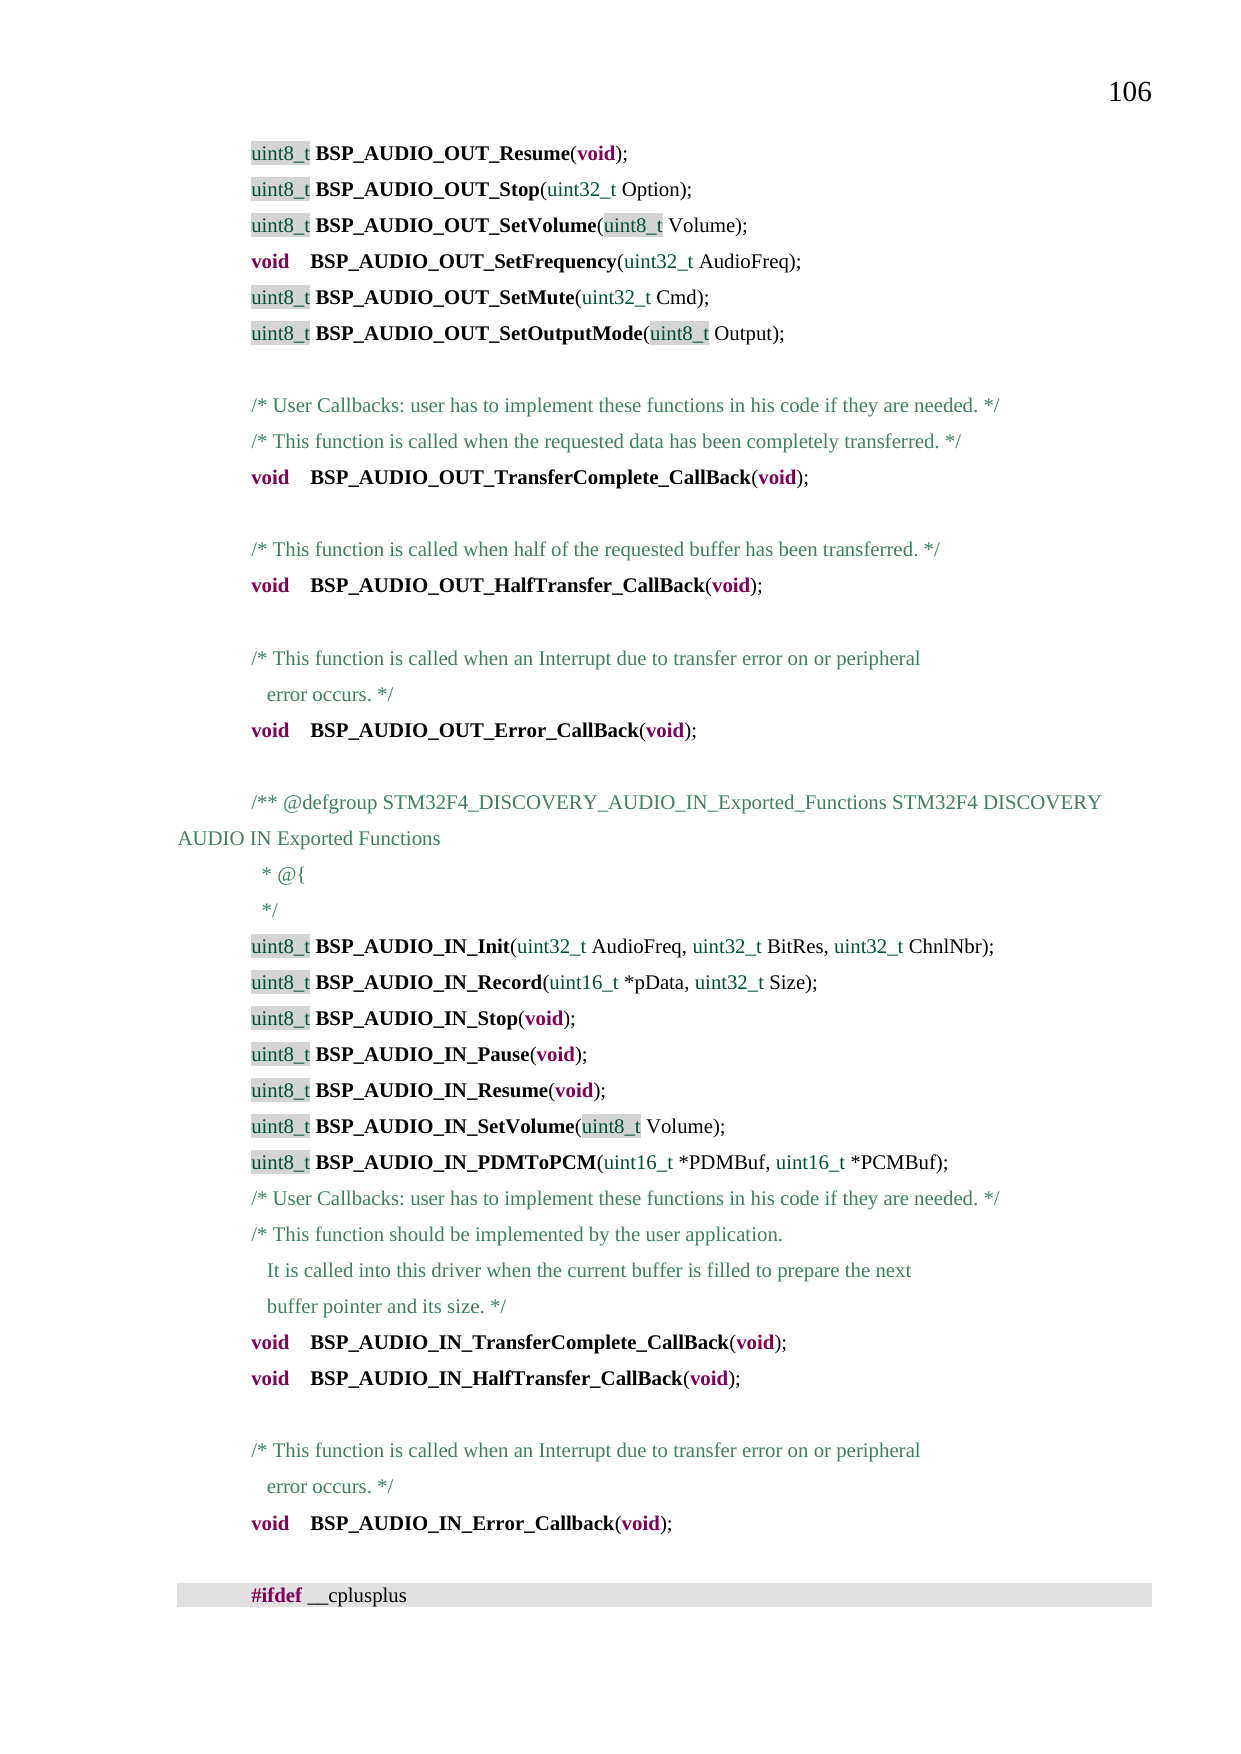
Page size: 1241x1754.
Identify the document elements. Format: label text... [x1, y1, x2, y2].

text /* This function is called when an Interrupt due to transfer error on or peripheral [177, 1438, 1152, 1462]
text void BSP_AUDIO_IN_Error_Callback(void); [177, 1511, 1152, 1534]
text * @{ [177, 862, 1152, 886]
text uint8_t BSP_AUDIO_OUT_SetOutputMode(uint8_t Output); [177, 321, 1152, 345]
text uint8_t BSP_AUDIO_IN_Resume(void); [177, 1078, 1152, 1102]
text void BSP_AUDIO_OUT_TransferComplete_CallBack(void); [177, 465, 1152, 489]
text /** @defgroup STM32F4_DISCOVERY_AUDIO_IN_Exported_Functions STM32F4 DISCOVERY AUDIO IN Exported Functions [177, 790, 1152, 850]
text uint8_t BSP_AUDIO_OUT_Stop(uint32_t Option); [177, 177, 1152, 201]
text void BSP_AUDIO_IN_HalfTransfer_CallBack(void); [177, 1366, 1152, 1390]
text error occurs. */ [177, 1474, 1152, 1498]
text uint8_t BSP_AUDIO_OUT_SetVolume(uint8_t Volume); [177, 213, 1152, 237]
text */ [177, 898, 1152, 922]
text /* This function is called when the requested data has been completely transferred. */ [177, 429, 1152, 453]
text uint8_t BSP_AUDIO_IN_PDMToPCM(uint16_t *PDMBuf, uint16_t *PCMBuf); [177, 1150, 1152, 1174]
text void BSP_AUDIO_OUT_HalfTransfer_CallBack(void); [177, 573, 1152, 597]
text It is called into this driver when the current buffer is filled to prepare the next [177, 1258, 1152, 1282]
text #ifdef __cplusplus [177, 1583, 1152, 1607]
text uint8_t BSP_AUDIO_IN_Pause(void); [177, 1042, 1152, 1066]
text uint8_t BSP_AUDIO_IN_Record(uint16_t *pData, uint32_t Size); [177, 970, 1152, 994]
text uint8_t BSP_AUDIO_OUT_Resume(void); [177, 141, 1152, 165]
text error occurs. */ [177, 682, 1152, 706]
text /* This function is called when an Interrupt due to transfer error on or peripheral [177, 646, 1152, 669]
text /* This function should be implemented by the user application. [177, 1222, 1152, 1246]
text /* User Callbacks: user has to implement these functions in his code if they are needed. */ [177, 1186, 1152, 1210]
text /* User Callbacks: user has to implement these functions in his code if they are needed. */ [177, 393, 1152, 417]
text void BSP_AUDIO_OUT_SetFrequency(uint32_t AudioFreq); [177, 249, 1152, 273]
text uint8_t BSP_AUDIO_IN_SetVolume(uint8_t Volume); [177, 1114, 1152, 1138]
text void BSP_AUDIO_IN_TransferComplete_CallBack(void); [177, 1330, 1152, 1354]
text void BSP_AUDIO_OUT_Error_CallBack(void); [177, 718, 1152, 742]
text buffer pointer and its size. */ [177, 1294, 1152, 1318]
text /* This function is called when half of the requested buffer has been transferred. */ [177, 537, 1152, 561]
text uint8_t BSP_AUDIO_OUT_SetMute(uint32_t Cmd); [177, 285, 1152, 309]
text uint8_t BSP_AUDIO_IN_Init(uint32_t AudioFreq, uint32_t BitRes, uint32_t ChnlNbr); [177, 934, 1152, 958]
text uint8_t BSP_AUDIO_IN_Stop(void); [177, 1006, 1152, 1030]
